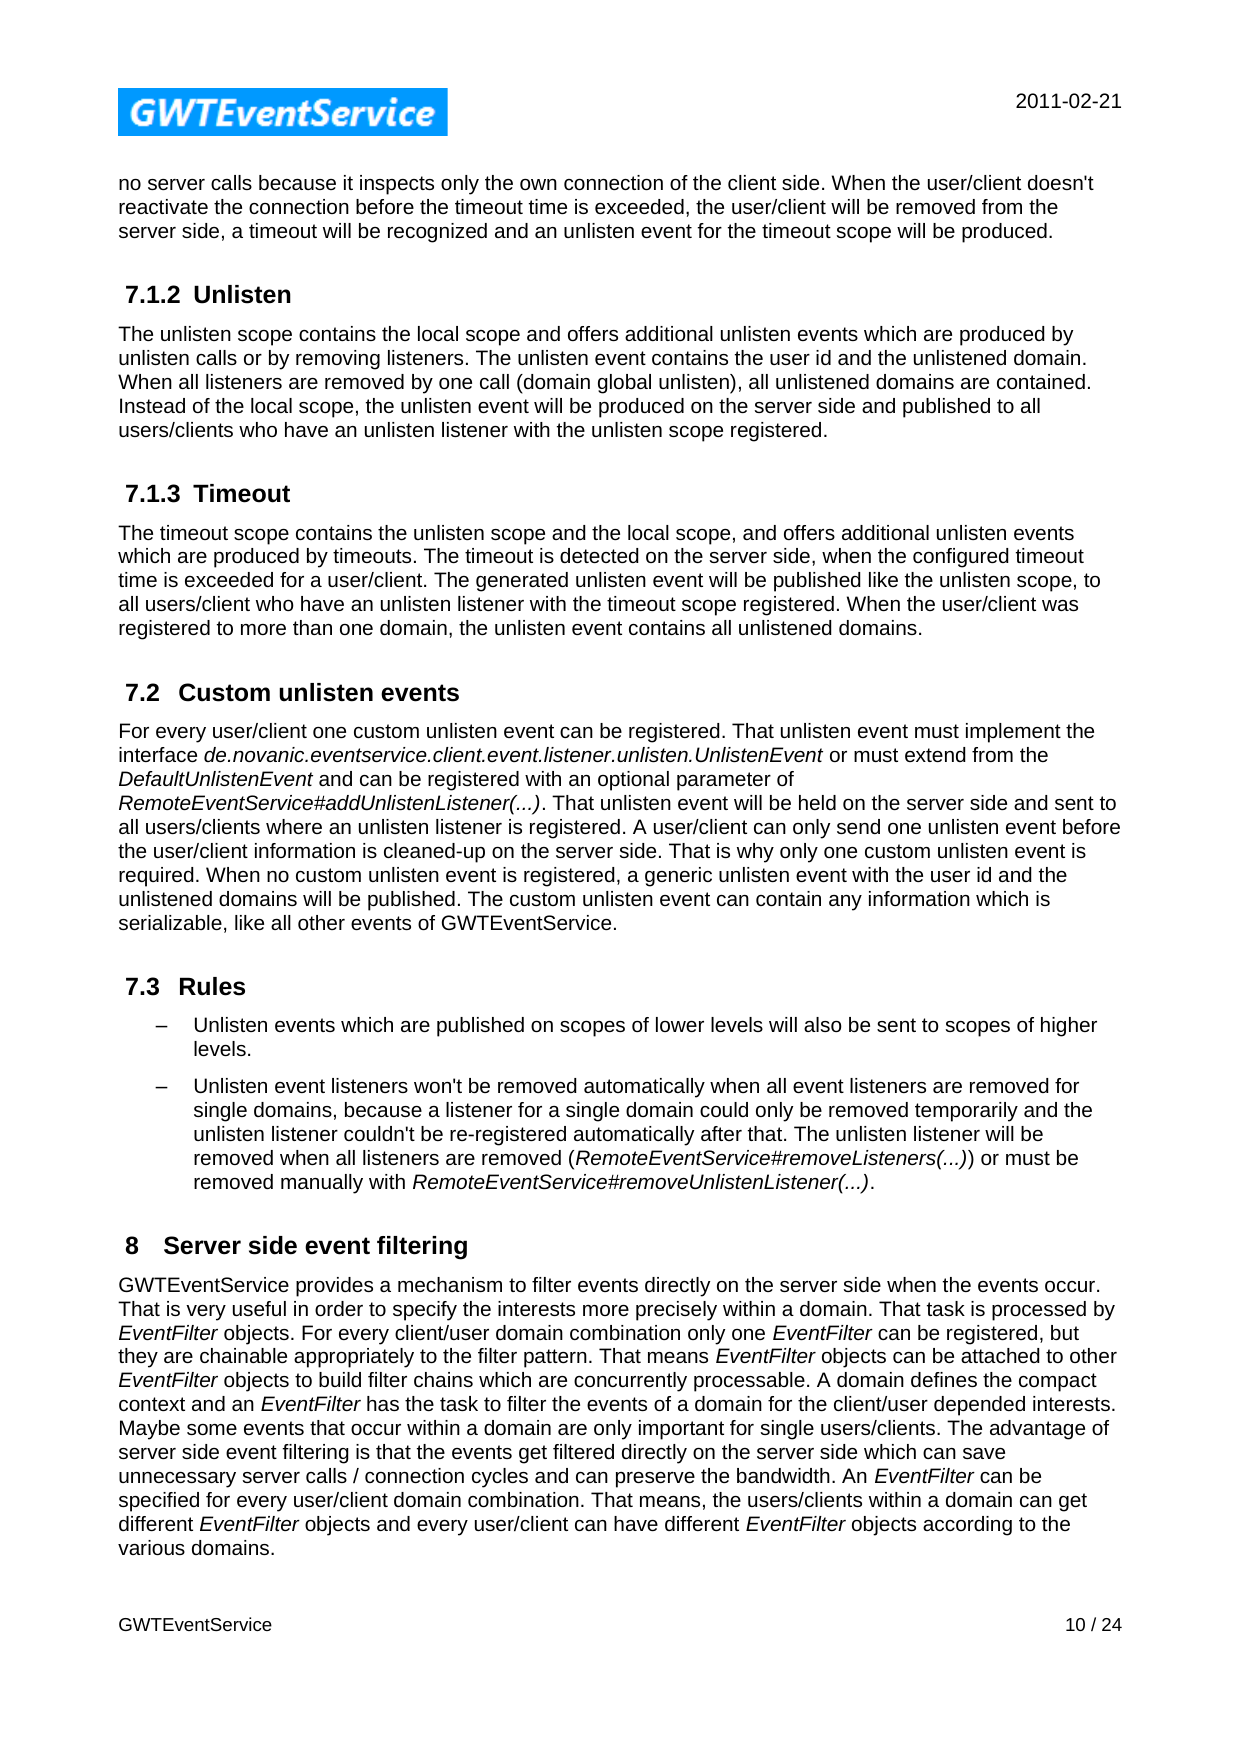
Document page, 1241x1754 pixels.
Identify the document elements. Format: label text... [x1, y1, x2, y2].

text The timeout scope contains the unlisten scope and the local scope, and offers additional unlisten events which are produced by timeouts. The timeout is detected on the server side, when the configured timeout time is exceeded for a user/client. The generated unlisten event will be published like the unlisten scope, to all users/client who have an unlisten listener with the timeout scope registered. When the user/client was registered to more than one domain, the unlisten event contains all unlistened domains. [118, 520, 1122, 640]
subtitle Custom unlisten events [118, 678, 1122, 706]
subtitle Timeout [118, 479, 1122, 508]
list Unlisten events which are published on scopes of lower levels will also be sent to scopes of higher levels. [156, 1013, 1122, 1061]
subtitle Server side event filtering [118, 1231, 1122, 1260]
subtitle Unlisten [118, 281, 1122, 309]
text The unlisten scope contains the local scope and offers additional unlisten events which are produced by unlisten calls or by removing listeners. The unlisten event contains the user id and the unlistened domain. When all listeners are removed by one call (domain global unlisten), all unlistened domains are contained. Instead of the local scope, the unlisten event will be produced on the server side and published to all users/clients who have an unlisten listener with the unlisten scope registered. [118, 322, 1122, 442]
list Unlisten event listeners won't be removed automatically when all event listeners are removed for single domains, because a listener for a single domain could only be removed temporarily and the unlisten listener couldn't be re-registered automatically after that. The unlisten listener will be removed when all listeners are removed (RemoteEventService#removeListeners(...)) or must be removed manually with RemoteEventService#removeUnlistenListener(...). [156, 1074, 1122, 1194]
text For every user/client one custom unlisten event can be registered. That unlisten event must implement the interface de.novanic.eventservice.client.event.listener.unlisten.UnlistenEvent or must extend from the DefaultUnlistenEvent and can be registered with an optional parameter of RemoteEventService#addUnlistenListener(...). That unlisten event will be held on the server side and sent to all users/clients where an unlisten listener is registered. A user/client can only send one unlisten event before the user/client information is cleaned-up on the server side. That is why only one custom unlisten event is required. When no custom unlisten event is registered, a generic unlisten event with the user id and the unlistened domains will be published. The custom unlisten event can contain any information which is serializable, like all other events of GWTEventService. [118, 719, 1122, 934]
text GWTEventService provides a mechanism to filter events directly on the server side when the events occur. That is very useful in order to specify the interests more precisely within a domain. That task is processed by EventFilter objects. For every client/user domain combination only one EventFilter can be registered, but they are chainable appropriately to the filter pattern. That means EventFilter objects can be attached to other EventFilter objects to build filter chains which are concurrently processable. A domain defines the compact context and an EventFilter has the task to filter the events of a domain for the client/user depended interests. Maybe some events that occur within a domain are only important for single users/clients. The advantage of server side event filtering is that the events get filtered directly on the server side which can save unnecessary server calls / connection cycles and can preserve the bandwidth. An EventFilter can be specified for every user/client domain combination. That means, the users/clients within a domain can get different EventFilter objects and every user/client can have different EventFilter objects according to the various domains. [118, 1272, 1122, 1560]
subtitle Rules [118, 972, 1122, 1001]
picture [118, 88, 448, 136]
text no server calls because it inspects only the own connection of the client side. When the user/client doesn't reactivate the connection before the timeout time is exceeded, the user/client will be removed from the server side, a timeout will be recognized and an unlisten event for the timeout scope will be produced. [118, 171, 1122, 243]
